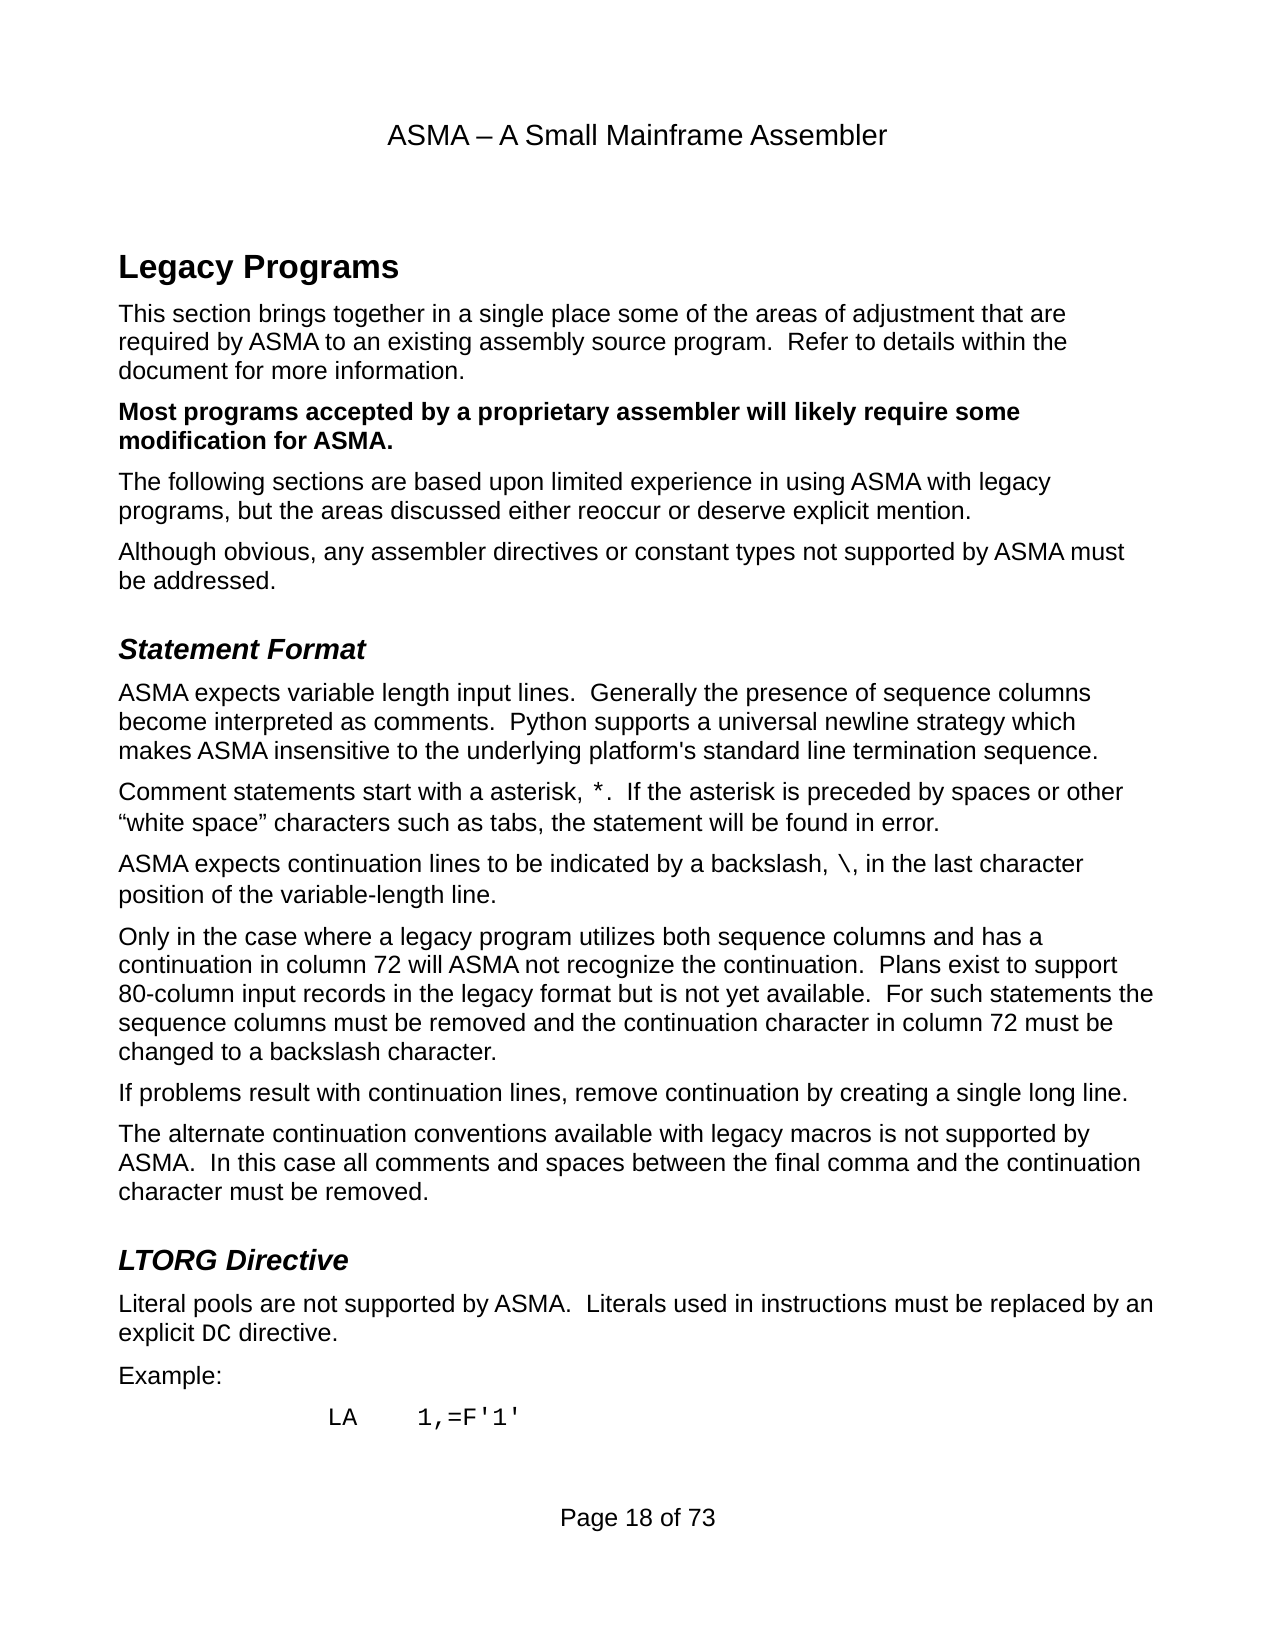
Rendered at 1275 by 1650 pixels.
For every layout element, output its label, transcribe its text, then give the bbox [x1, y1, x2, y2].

text LA 1,=F'1' [118, 1402, 1157, 1433]
text Although obvious, any assembler directives or constant types not supported by ASMA must be addressed. [118, 537, 1157, 595]
text Comment statements start with a asterisk, *. If the asterisk is preceded by spaces or other “white space” characters such as tabs, the statement will be found in error. [118, 777, 1157, 837]
text Example: [118, 1361, 1157, 1390]
text This section brings together in a single place some of the areas of adjustment that are required by ASMA to an existing assembly source program. Refer to details within the document for more information. [118, 298, 1157, 385]
text ASMA expects continuation lines to be indicated by a backslash, \, in the last character position of the variable-length line. [118, 849, 1157, 909]
subtitle LTORG Directive [118, 1243, 1157, 1276]
subtitle Legacy Programs [118, 247, 1157, 286]
text The alternate continuation conventions available with legacy macros is not supported by ASMA. In this case all comments and spaces between the final comma and the continuation character must be removed. [118, 1119, 1157, 1205]
text Only in the case where a legacy program utilizes both sequence columns and has a continuation in column 72 will ASMA not recognize the continuation. Plans exist to support 80-column input records in the legacy format but is not yet available. For such statements the sequence columns must be removed and the continuation character in column 72 must be changed to a backslash character. [118, 921, 1157, 1065]
subtitle Statement Format [118, 632, 1157, 666]
text Literal pools are not supported by ASMA. Literals used in instructions must be replaced by an explicit DC directive. [118, 1289, 1157, 1348]
text Most programs accepted by a proprietary assembler will likely require some modification for ASMA. [118, 397, 1157, 455]
text ASMA expects variable length input lines. Generally the presence of sequence columns become interpreted as comments. Python supports a universal newline strategy which makes ASMA insensitive to the underlying platform's standard line termination sequence. [118, 678, 1157, 764]
text If problems result with continuation lines, remove continuation by creating a single long line. [118, 1078, 1157, 1106]
text The following sections are based upon limited experience in using ASMA with legacy programs, but the areas discussed either reoccur or deserve explicit mention. [118, 467, 1157, 525]
